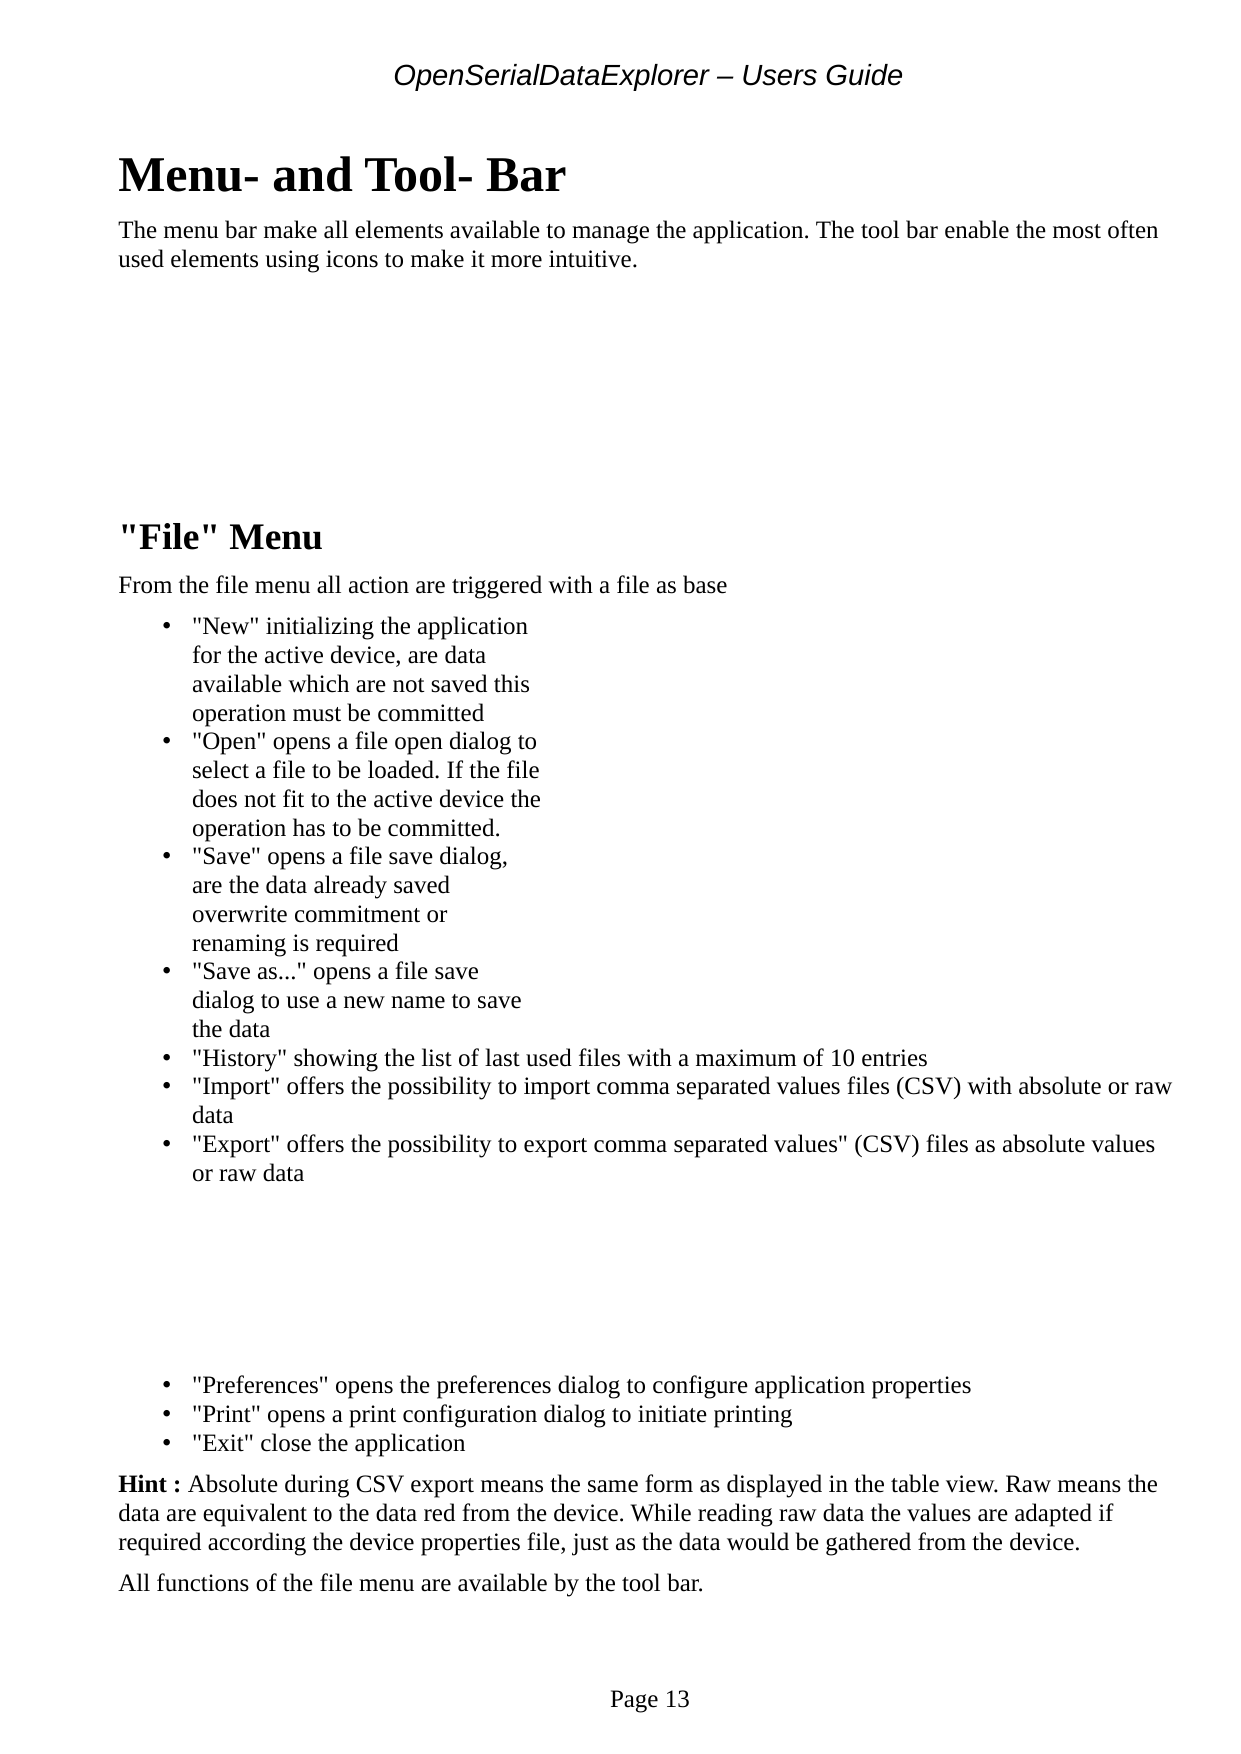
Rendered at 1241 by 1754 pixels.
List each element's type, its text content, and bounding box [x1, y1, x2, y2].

list "Exit" close the application [162, 1428, 1181, 1457]
list "New" initializing the application for the active device, are data available which are not saved this operation must be committed [162, 611, 1181, 726]
list "Preferences" opens the preferences dialog to configure application properties [162, 1370, 1181, 1399]
list "Save as..." opens a file save dialog to use a new name to save the data [162, 956, 1181, 1043]
subtitle Menu- and Tool- Bar [118, 145, 1181, 203]
text From the file menu all action are triggered with a file as base [118, 570, 1181, 599]
subtitle "File" Menu [118, 514, 1181, 558]
text The menu bar make all elements available to manage the application. The tool bar enable the most often used elements using icons to make it more intuitive. [118, 215, 1181, 273]
list "Import" offers the possibility to import comma separated values files (CSV) with absolute or raw data [162, 1071, 1181, 1129]
list "Open" opens a file open dialog to select a file to be loaded. If the file does not fit to the active device the operation has to be committed. [162, 726, 1181, 841]
list "Export" offers the possibility to export comma separated values" (CSV) files as absolute values or raw data [162, 1129, 1181, 1186]
text All functions of the file menu are available by the tool bar. [118, 1568, 1181, 1597]
list "Print" opens a print configuration dialog to initiate printing [162, 1399, 1181, 1428]
text Hint : Absolute during CSV export means the same form as displayed in the table view. Raw means the data are equivalent to the data red from the device. While reading raw data the values are adapted if required according the device properties file, just as the data would be gathered from the device. [118, 1469, 1181, 1555]
list "Save" opens a file save dialog, are the data already saved overwrite commitment or renaming is required [162, 841, 1181, 956]
list "History" showing the list of last used files with a maximum of 10 entries [162, 1043, 1181, 1071]
